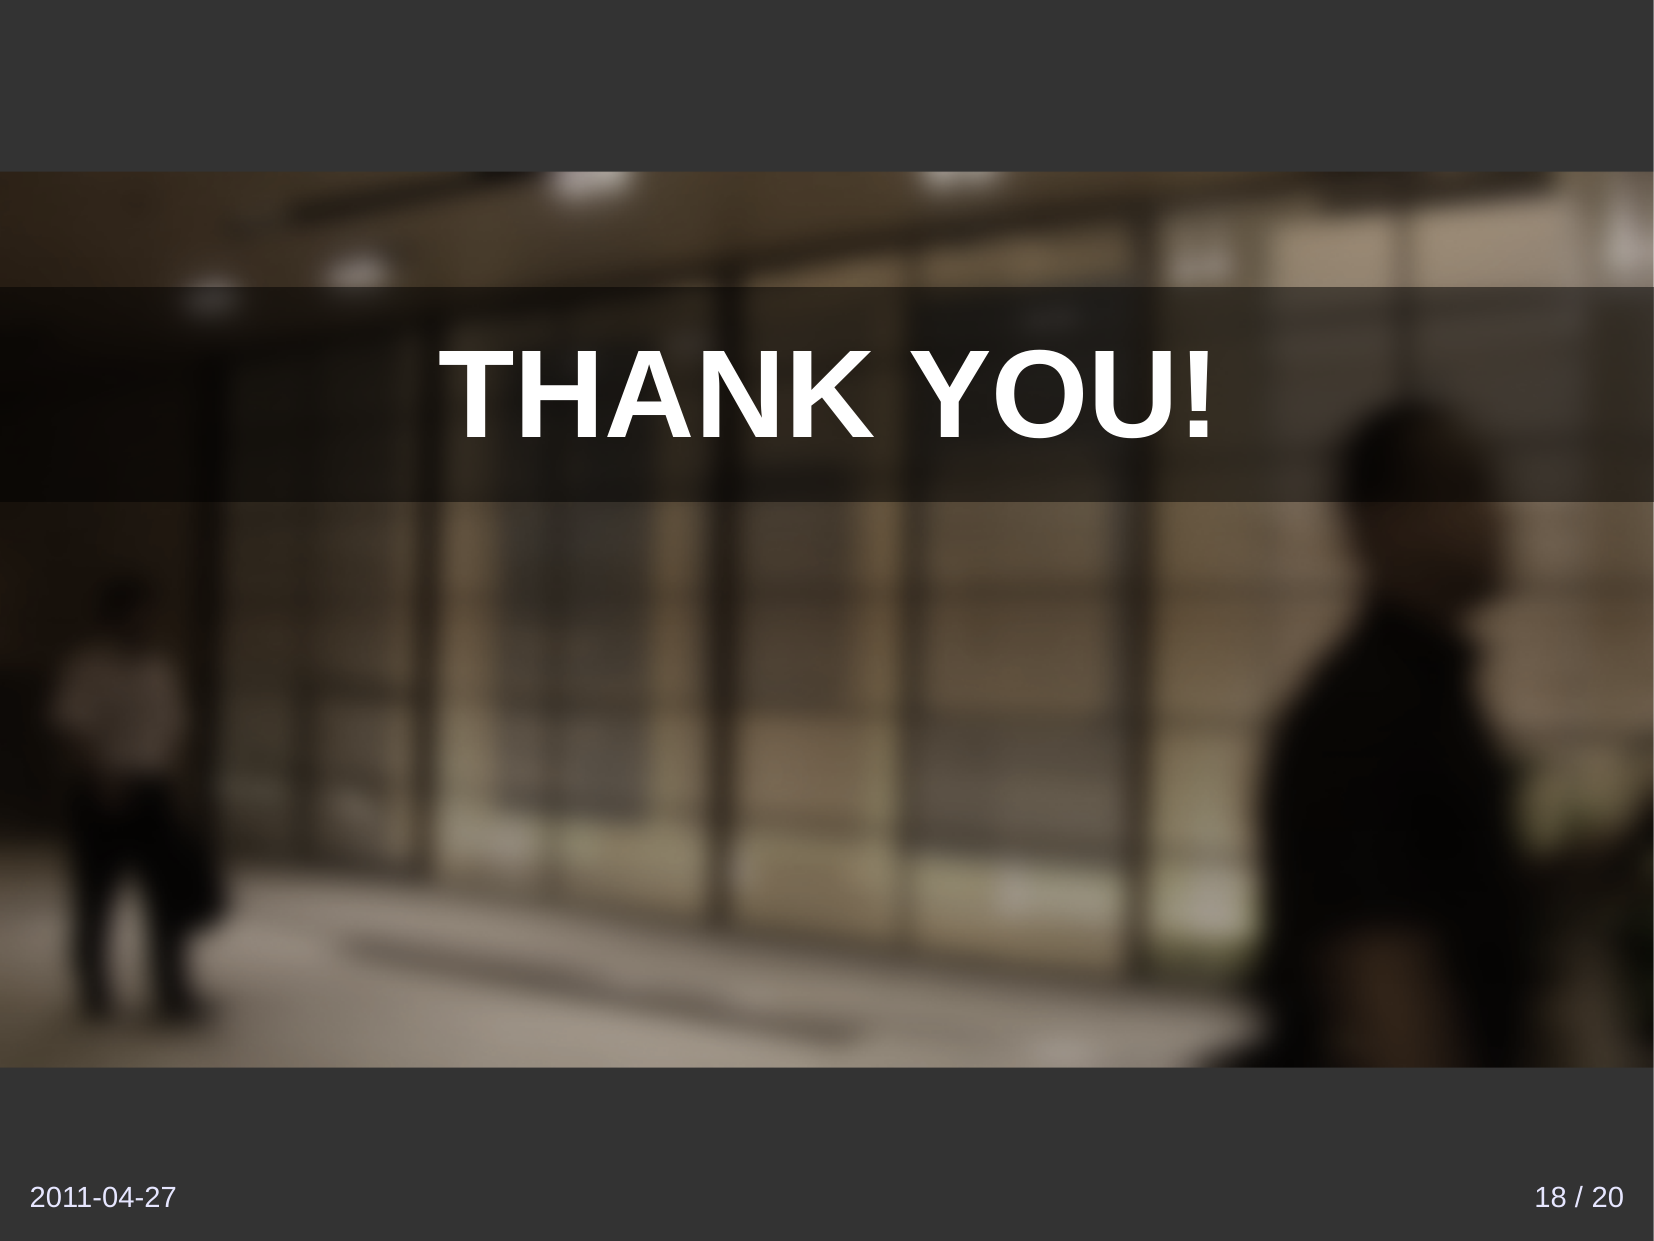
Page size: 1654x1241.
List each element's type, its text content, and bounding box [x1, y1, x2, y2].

title THANK YOU! [0, 287, 1654, 502]
picture [0, 0, 1654, 287]
picture [0, 502, 1654, 1241]
